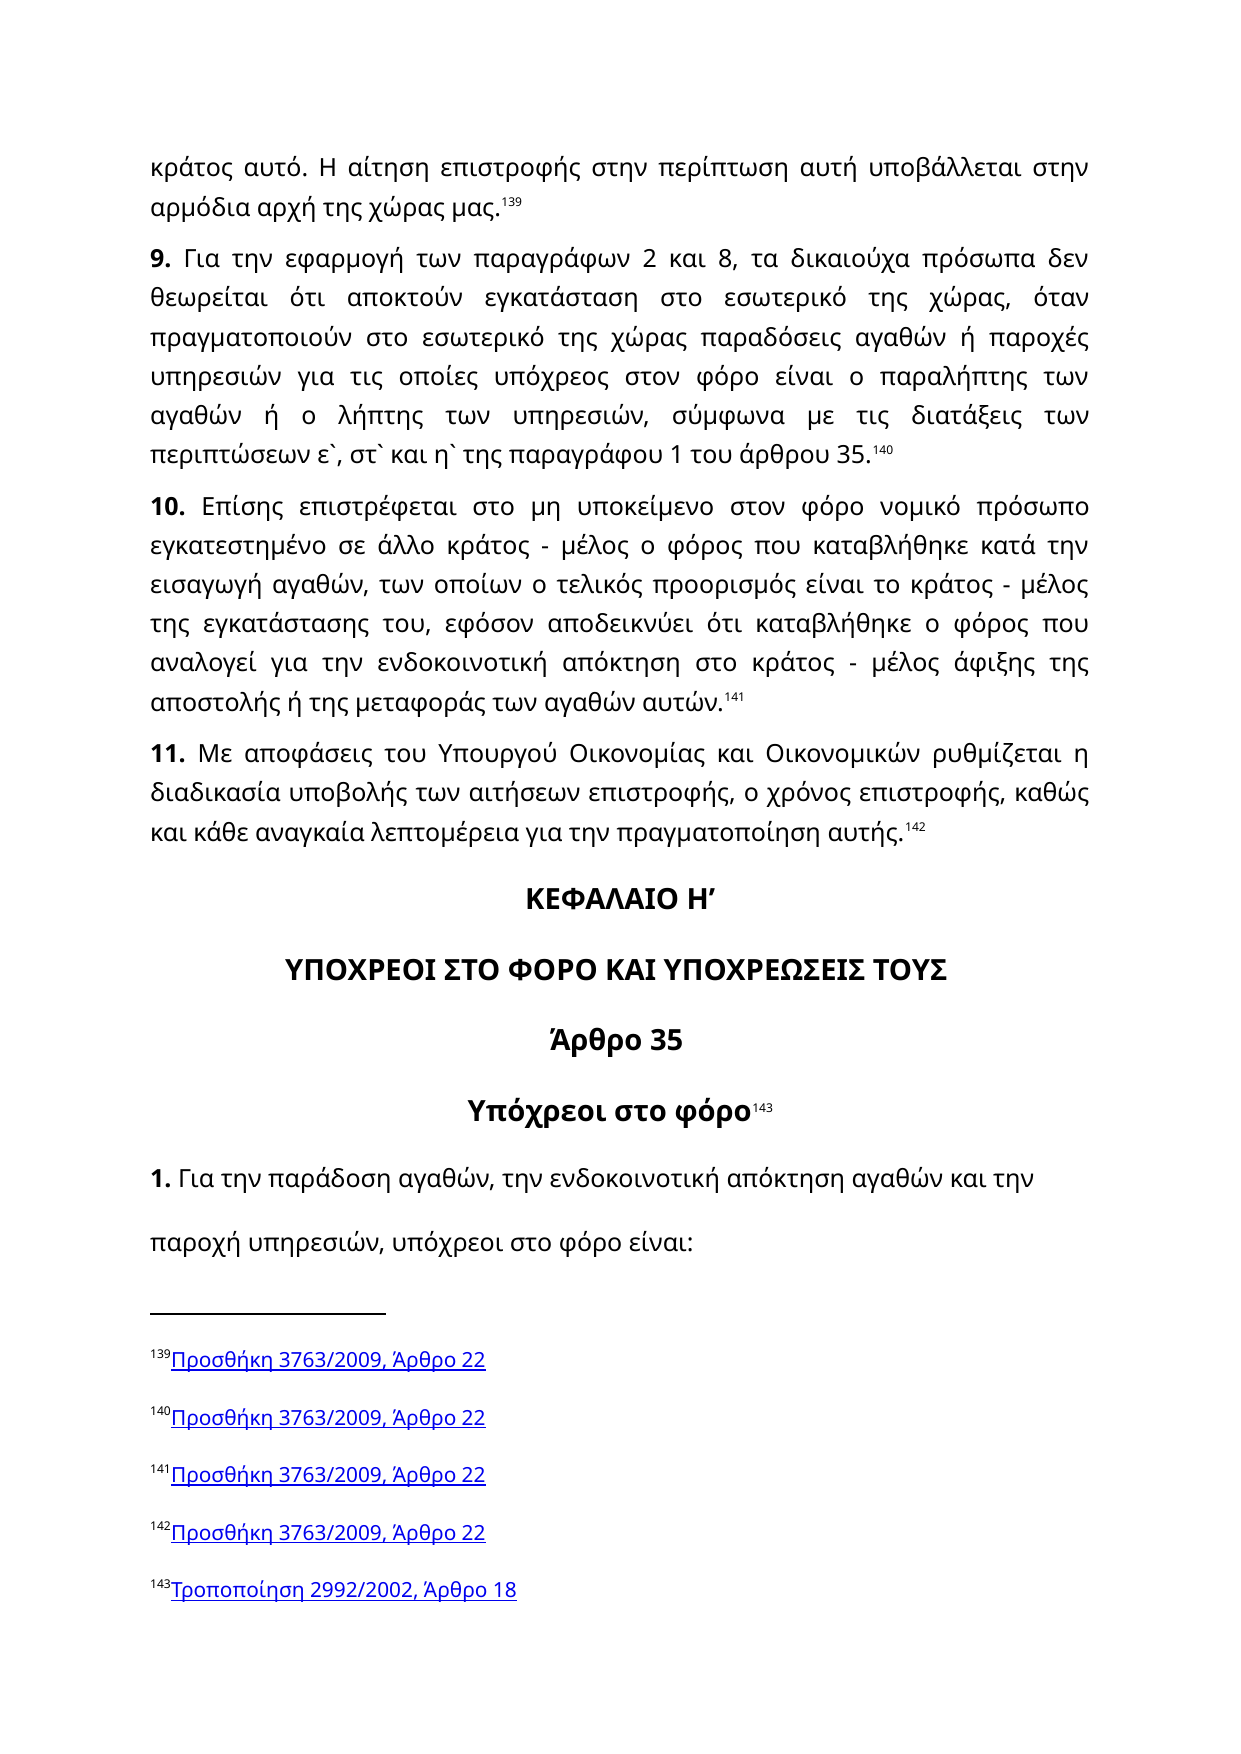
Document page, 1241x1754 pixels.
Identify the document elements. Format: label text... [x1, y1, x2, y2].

subtitle ΚΕΦΑΛΑΙΟ Η’ [150, 878, 1090, 918]
text Προσθήκη 3763/2009, Άρθρο 22 [150, 1403, 1090, 1431]
text κράτος αυτό. Η αίτηση επιστροφής στην περίπτωση αυτή υποβάλλεται στην αρμόδια αρχή της χώρας μας. [150, 150, 1090, 223]
text 1. Για την παράδοση αγαθών, την ενδοκοινοτική απόκτηση αγαθών και την [150, 1161, 1090, 1195]
text Προσθήκη 3763/2009, Άρθρο 22 [150, 1345, 1090, 1373]
text 9. Για την εφαρμογή των παραγράφων 2 και 8, τα δικαιούχα πρόσωπα δεν θεωρείται ότι αποκτούν εγκατάσταση στο εσωτερικό της χώρας, όταν πραγματοποιούν στο εσωτερικό της χώρας παραδόσεις αγαθών ή παροχές υπηρεσιών για τις οποίες υπόχρεος στον φόρο είναι ο παραλήπτης των αγαθών ή ο λήπτης των υπηρεσιών, σύμφωνα με τις διατάξεις των περιπτώσεων ε`, στ` και η` της παραγράφου 1 του άρθρου 35. [150, 241, 1090, 471]
text 10. Επίσης επιστρέφεται στο μη υποκείμενο στον φόρο νομικό πρόσωπο εγκατεστημένο σε άλλο κράτος - μέλος ο φόρος που καταβλήθηκε κατά την εισαγωγή αγαθών, των οποίων ο τελικός προορισμός είναι το κράτος - μέλος της εγκατάστασης του, εφόσον αποδεικνύει ότι καταβλήθηκε ο φόρος που αναλογεί για την ενδοκοινοτική απόκτηση στο κράτος - μέλος άφιξης της αποστολής ή της μεταφοράς των αγαθών αυτών. [150, 488, 1090, 718]
text 11. Με αποφάσεις του Υπουργού Οικονομίας και Οικονομικών ρυθμίζεται η διαδικασία υποβολής των αιτήσεων επιστροφής, ο χρόνος επιστροφής, καθώς και κάθε αναγκαία λεπτομέρεια για την πραγματοποίηση αυτής. [150, 736, 1090, 848]
text Προσθήκη 3763/2009, Άρθρο 22 [150, 1518, 1090, 1546]
subtitle ΥΠΟΧΡΕΟΙ ΣΤΟ ΦΟΡΟ ΚΑΙ ΥΠΟΧΡΕΩΣΕΙΣ ΤΟΥΣ [150, 949, 1090, 989]
text παροχή υπηρεσιών, υπόχρεοι στο φόρο είναι: [150, 1225, 1090, 1259]
text Προσθήκη 3763/2009, Άρθρο 22 [150, 1460, 1090, 1489]
subtitle Υπόχρεοι στο φόρο [150, 1090, 1090, 1130]
text Τροποποίηση 2992/2002, Άρθρο 18 [150, 1576, 1090, 1604]
subtitle Άρθρο 35 [150, 1019, 1090, 1059]
